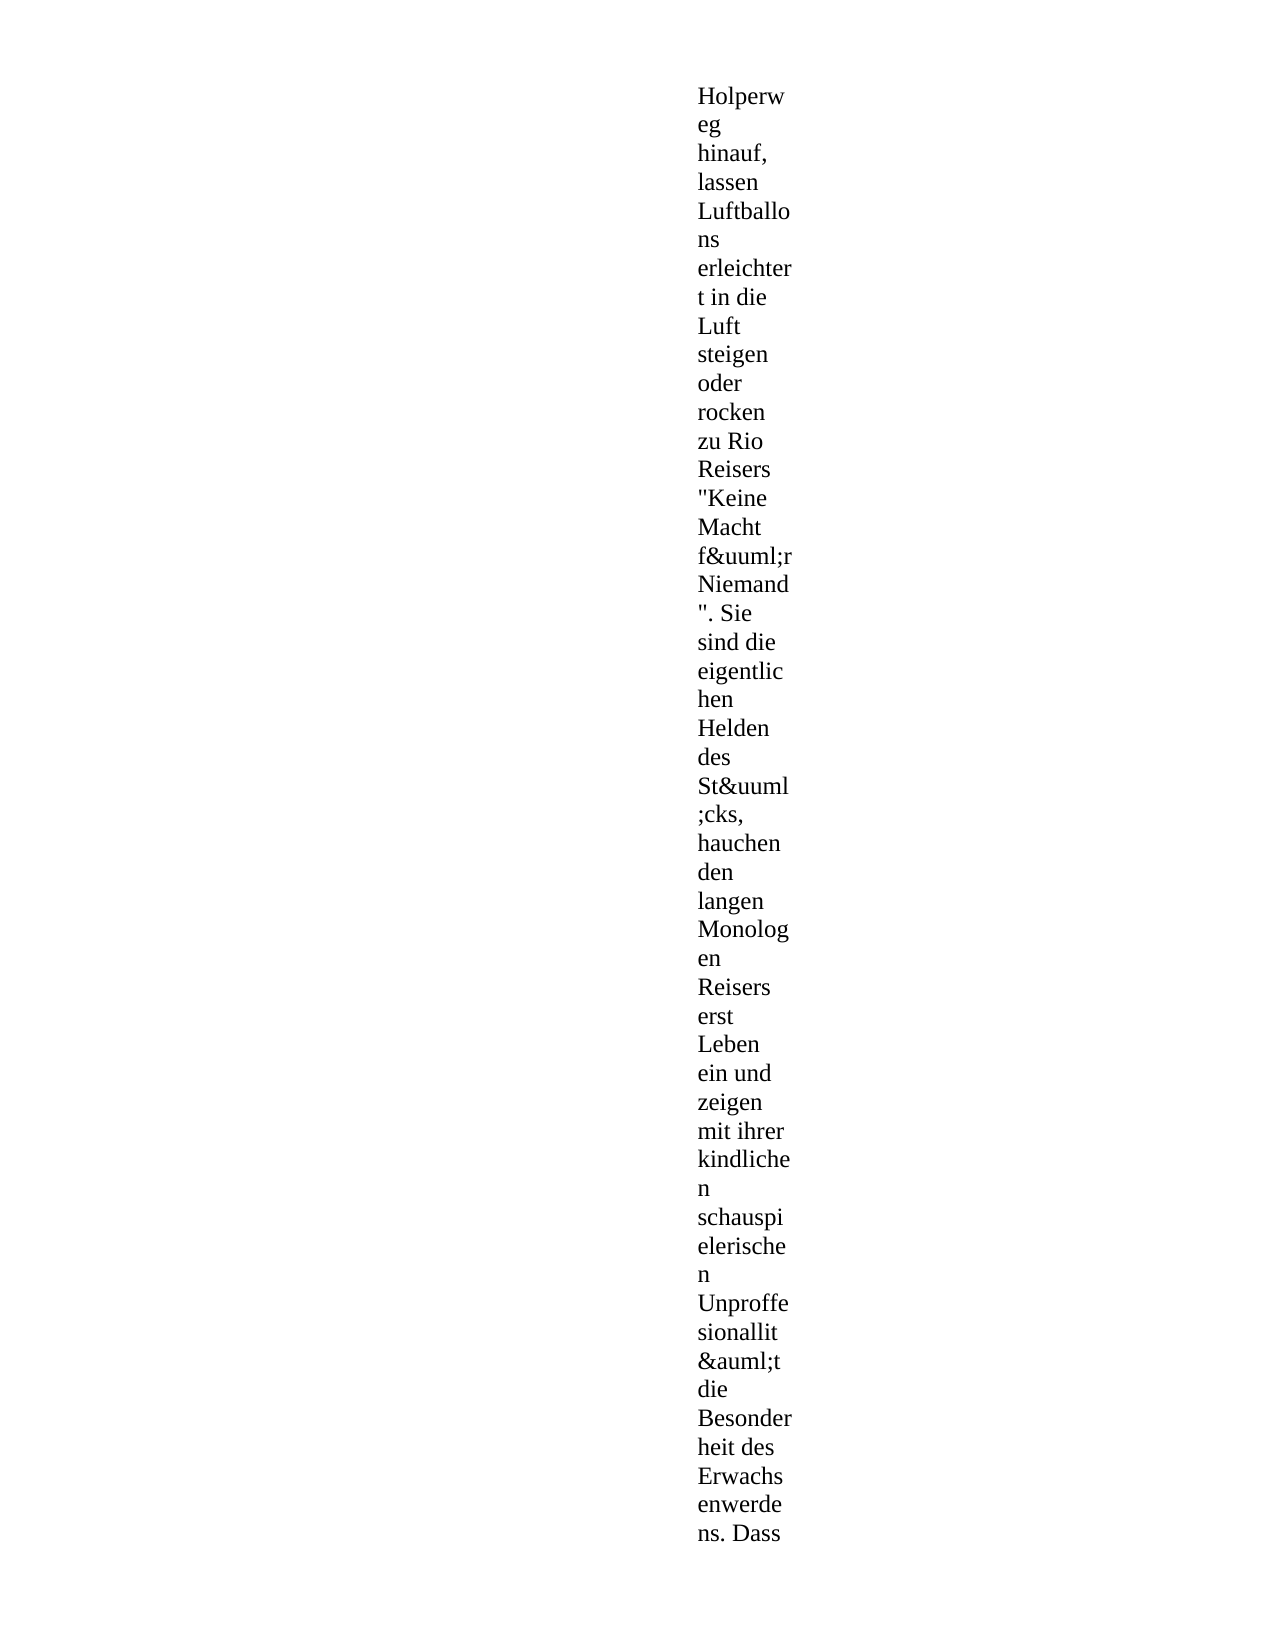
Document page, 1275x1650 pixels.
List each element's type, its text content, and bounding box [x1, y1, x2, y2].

table_cell [908, 75, 1017, 1553]
table_cell [150, 75, 258, 1553]
table_cell [800, 75, 908, 1553]
table_cell [1017, 75, 1125, 1553]
table_cell [258, 75, 367, 1553]
table_cell [475, 75, 583, 1553]
table_cell [583, 75, 692, 1553]
table_cell [367, 75, 475, 1553]
table_cell Holperweg hinauf, lassen Luftballons erleichtert in die Luft steigen oder rocken zu Rio Reisers "Keine Macht f&uuml;r Niemand". Sie sind die eigentlichen Helden des St&uuml;cks, hauchen den langen Monologen Reisers erst Leben ein und zeigen mit ihrer kindlichen schauspielerischen Unproffesionallit&auml;t die Besonderheit des Erwachsenwerdens. Dass [692, 75, 800, 1553]
